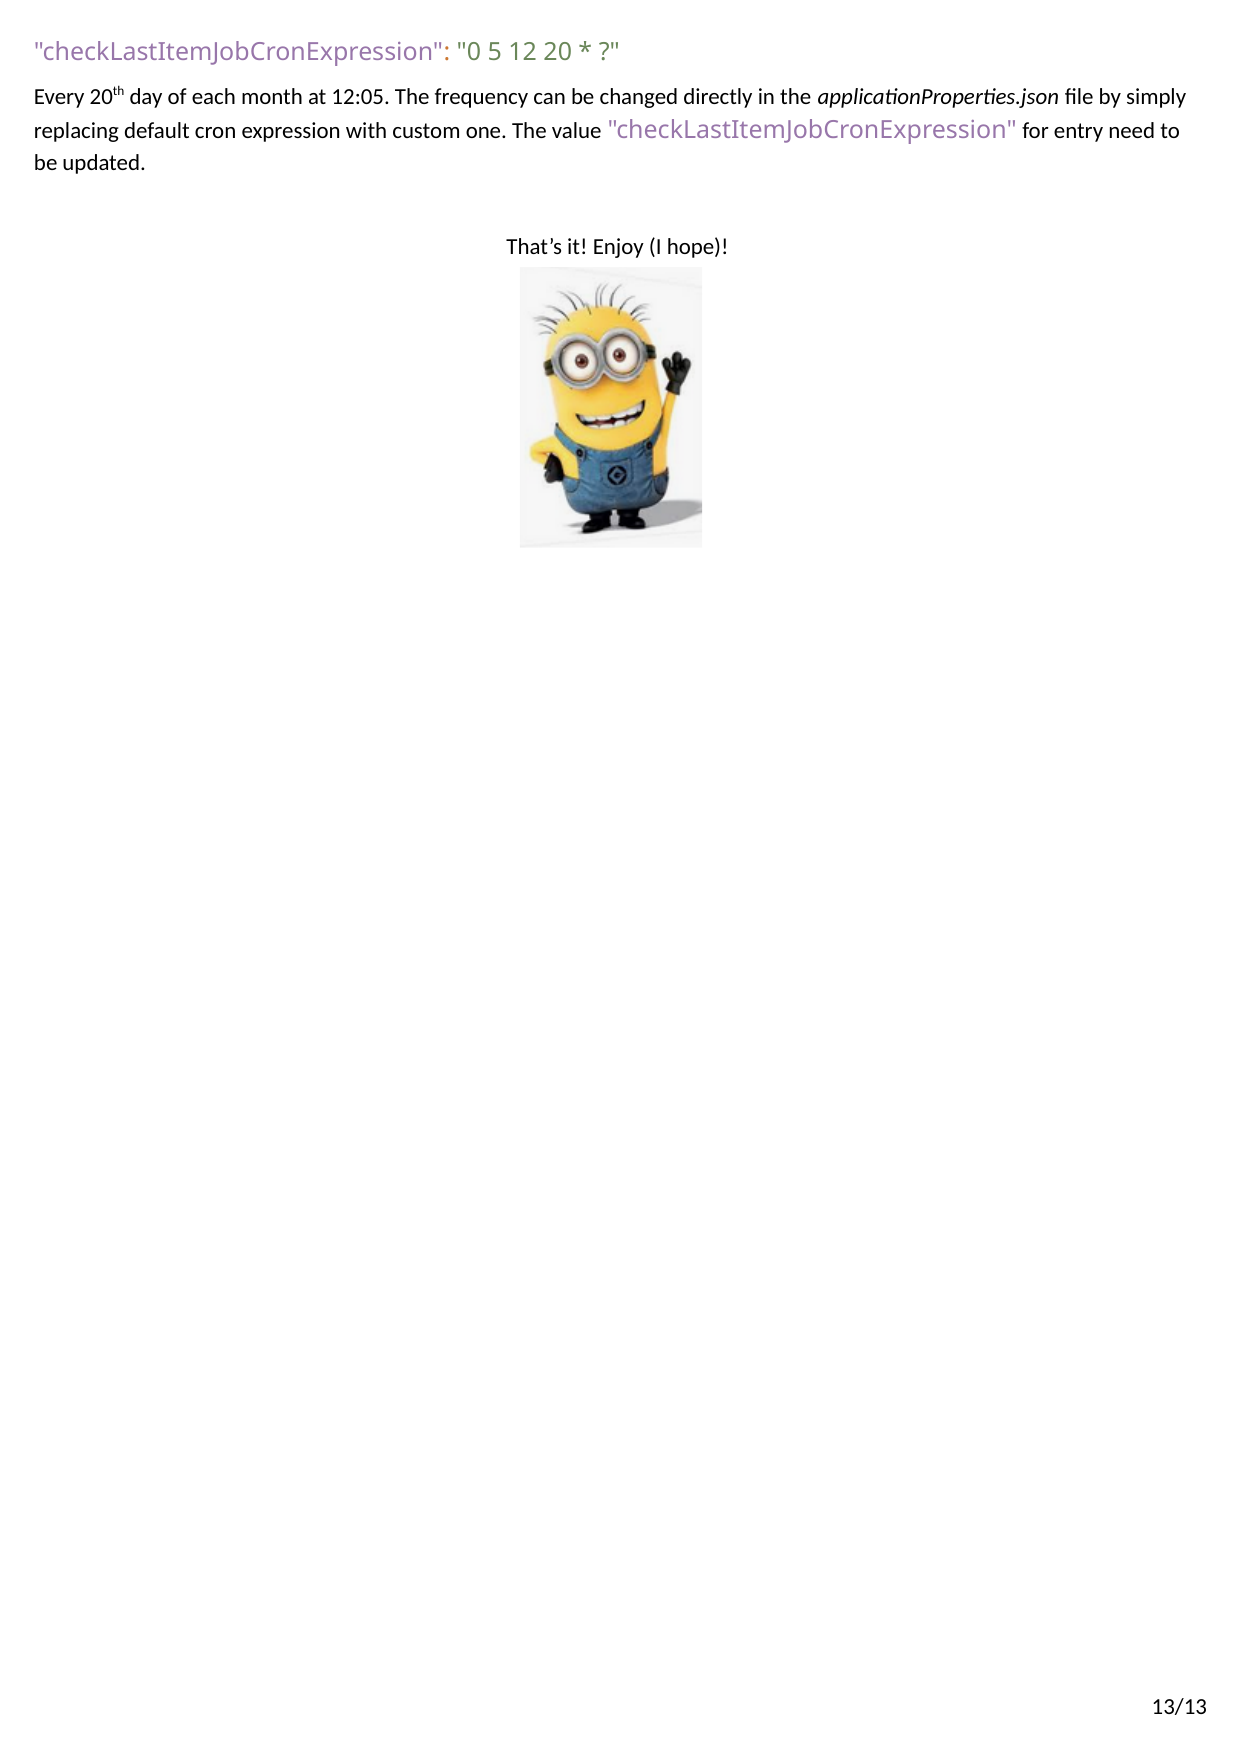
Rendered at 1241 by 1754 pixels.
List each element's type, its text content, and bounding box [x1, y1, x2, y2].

text Every 20th day of each month at 12:05. The frequency can be changed directly in the applicationProperties.json file by simply replacing default cron expression with custom one. The value "checkLastItemJobCronExpression" for entry need to be updated. [34, 82, 1207, 176]
text "checkLastItemJobCronExpression": "0 5 12 20 * ?" [34, 34, 1207, 68]
picture [519, 267, 703, 554]
text That’s it! Enjoy (I hope)! [34, 232, 1207, 260]
